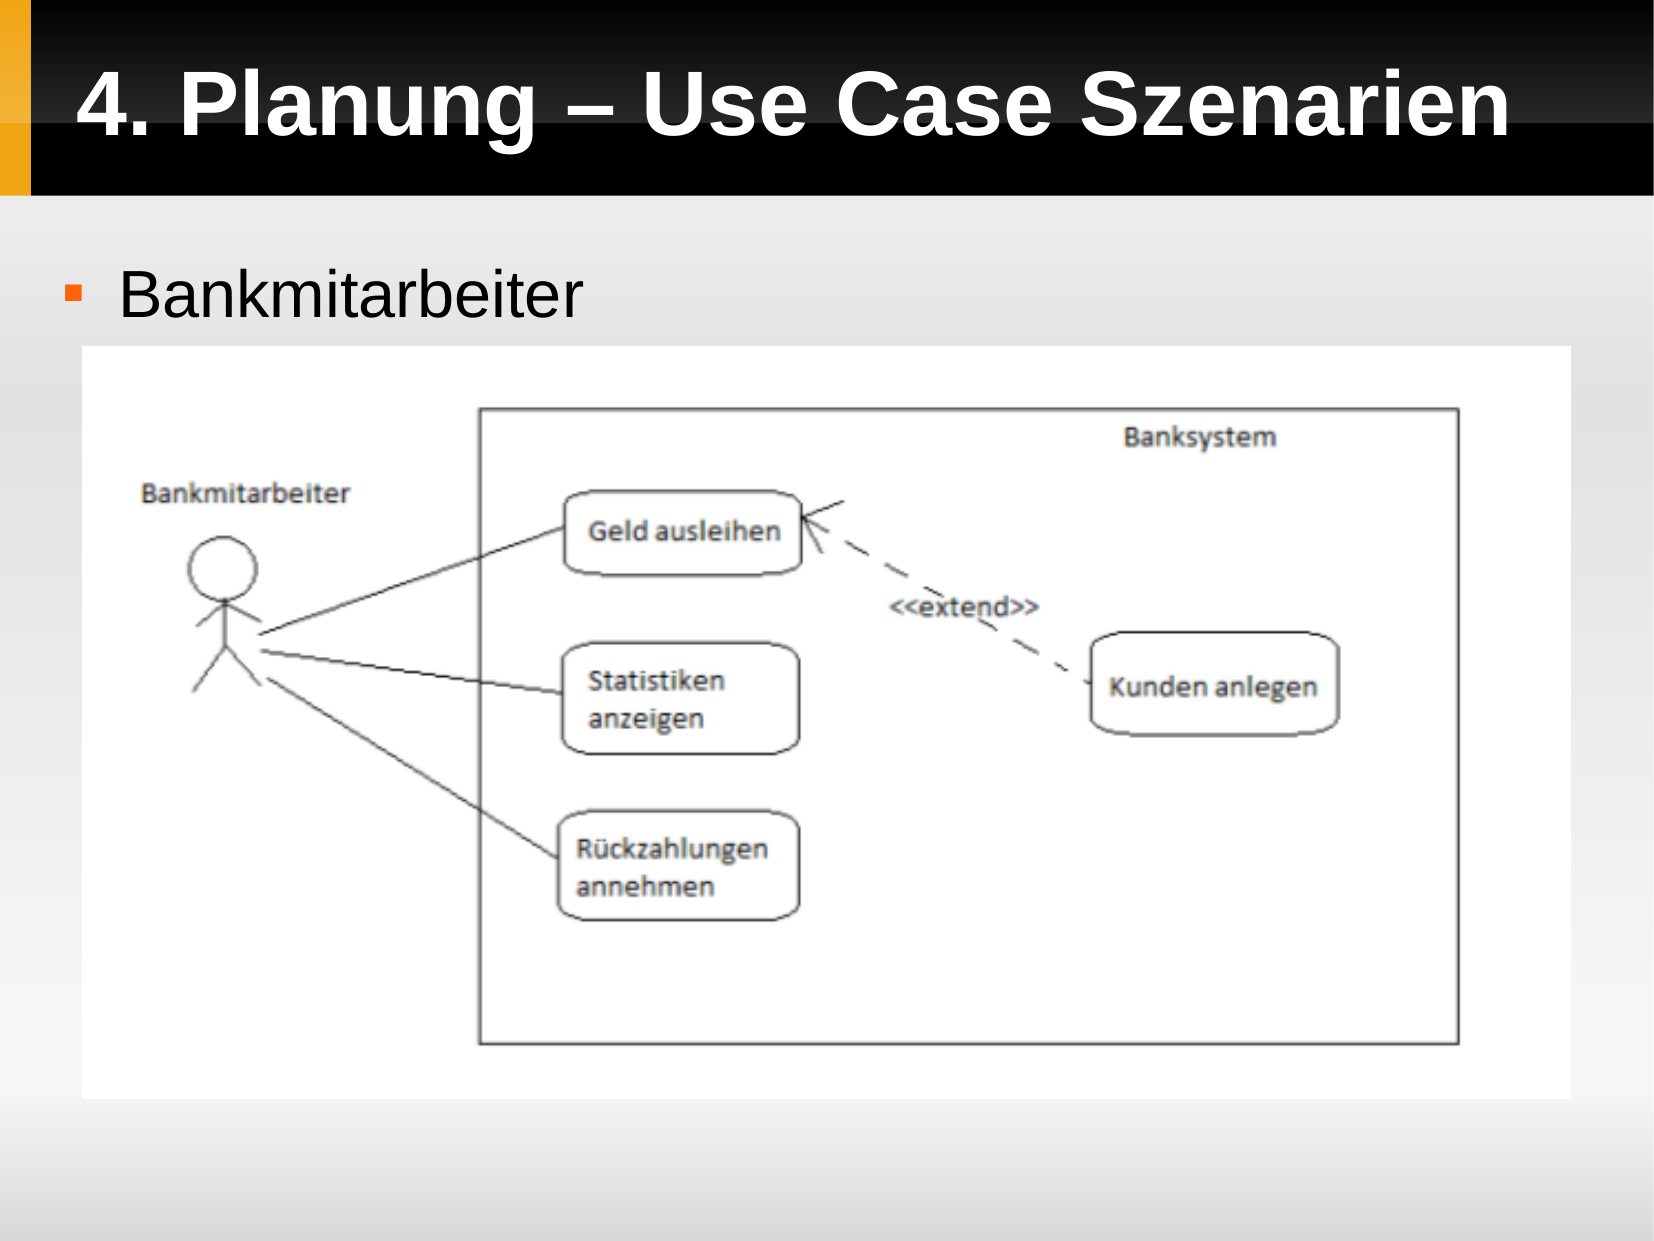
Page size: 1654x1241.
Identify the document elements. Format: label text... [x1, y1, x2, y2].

picture [0, 0, 1654, 1241]
title 4. Planung – Use Case Szenarien [76, 0, 1565, 208]
list Bankmitarbeiter [47, 256, 1619, 1076]
